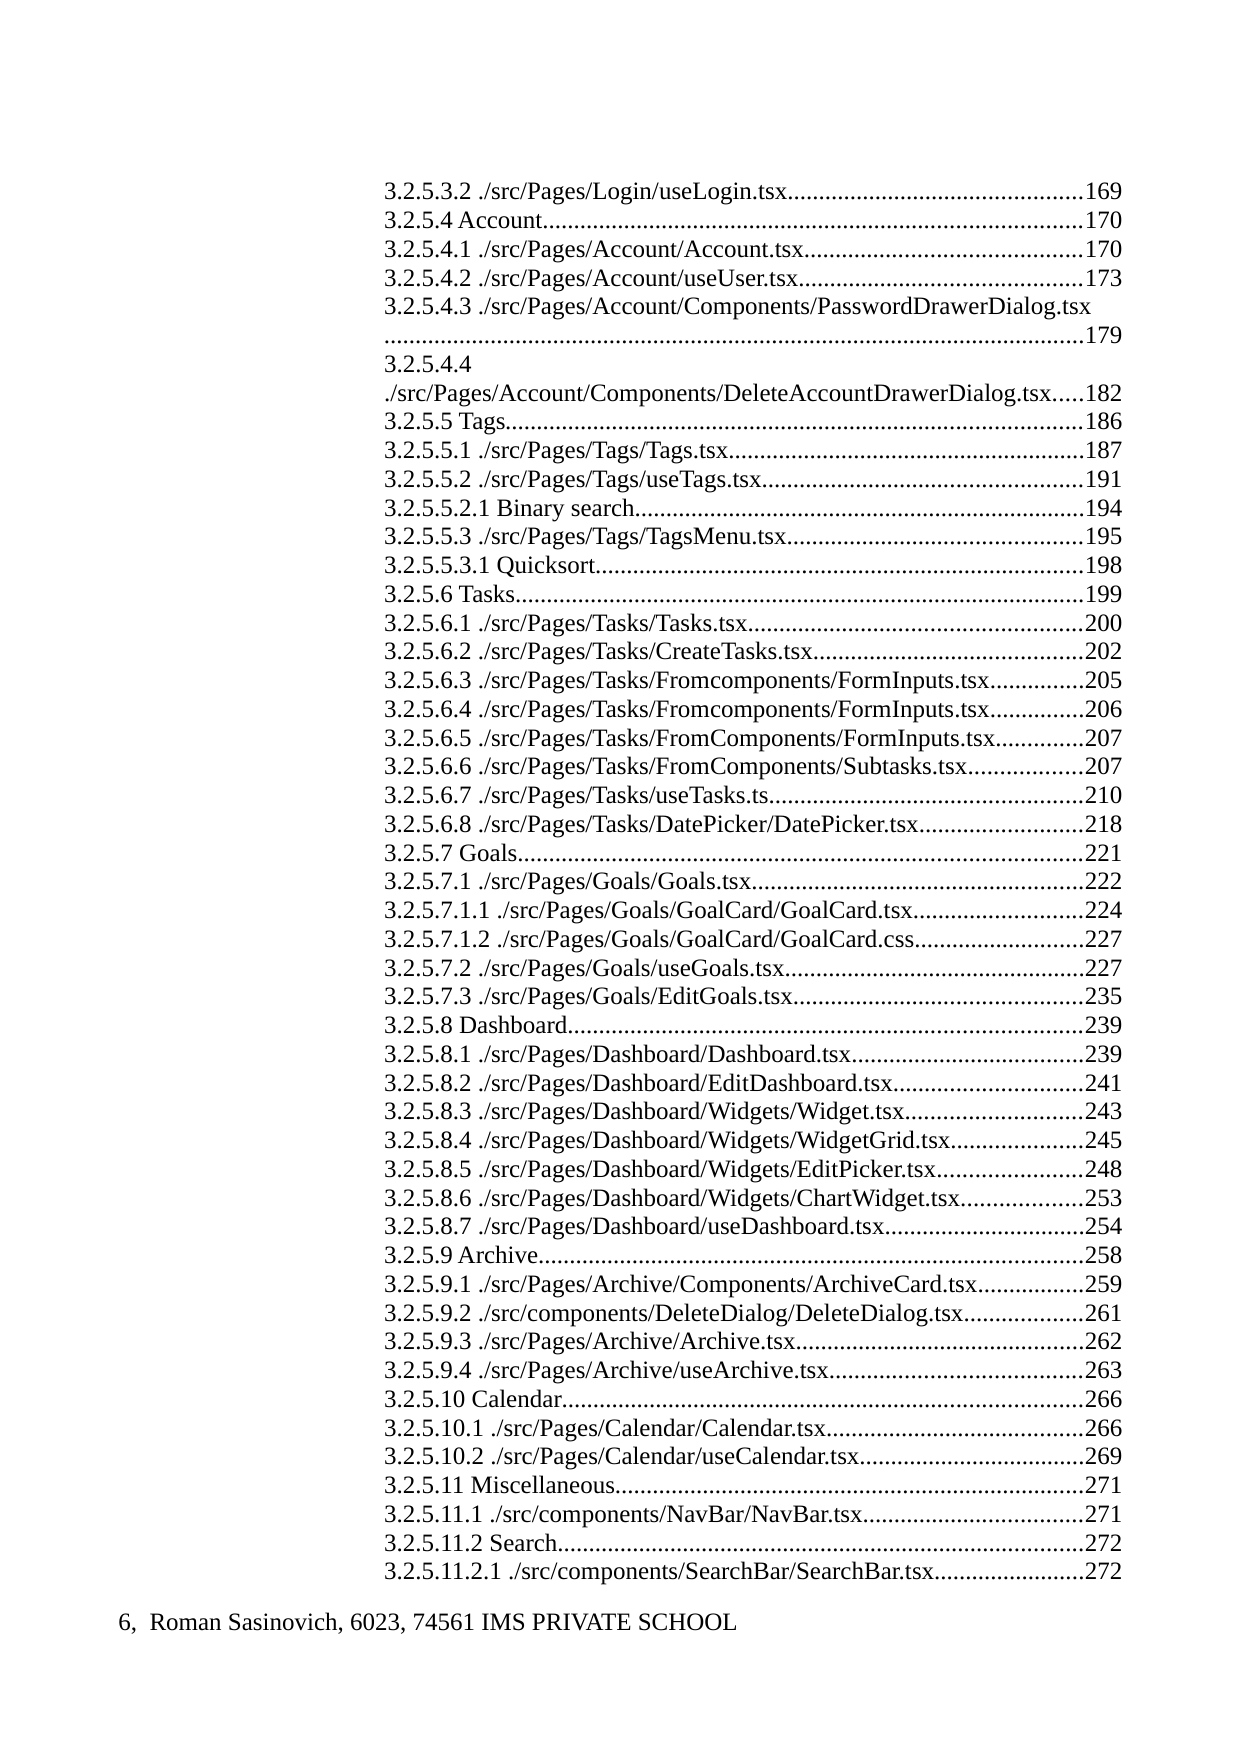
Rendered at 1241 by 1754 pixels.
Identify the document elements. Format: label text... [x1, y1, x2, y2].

text 3.2.5.8.7 ./src/Pages/Dashboard/useDashboard.tsx 254 [384, 1211, 1122, 1240]
text 3.2.5.8.3 ./src/Pages/Dashboard/Widgets/Widget.tsx 243 [384, 1096, 1122, 1125]
text 3.2.5.5.2.1 Binary search 194 [384, 493, 1122, 521]
text 3.2.5.7.1.2 ./src/Pages/Goals/GoalCard/GoalCard.css 227 [384, 924, 1122, 953]
text 3.2.5.6.4 ./src/Pages/Tasks/Fromcomponents/FormInputs.tsx 206 [384, 694, 1122, 723]
text 3.2.5.5 Tags 186 [384, 406, 1122, 435]
text 3.2.5.3.2 ./src/Pages/Login/useLogin.tsx 169 [384, 176, 1122, 205]
text 3.2.5.6 Tasks 199 [384, 579, 1122, 608]
text 3.2.5.9.1 ./src/Pages/Archive/Components/ArchiveCard.tsx 259 [384, 1269, 1122, 1298]
text 3.2.5.5.3 ./src/Pages/Tags/TagsMenu.tsx 195 [384, 521, 1122, 550]
text 3.2.5.9.2 ./src/components/DeleteDialog/DeleteDialog.tsx 261 [384, 1298, 1122, 1326]
text 3.2.5.5.2 ./src/Pages/Tags/useTags.tsx 191 [384, 464, 1122, 493]
text 3.2.5.9.4 ./src/Pages/Archive/useArchive.tsx 263 [384, 1355, 1122, 1384]
text 3.2.5.6.5 ./src/Pages/Tasks/FromComponents/FormInputs.tsx 207 [384, 723, 1122, 751]
text 3.2.5.11.1 ./src/components/NavBar/NavBar.tsx 271 [384, 1499, 1122, 1528]
text 3.2.5.7.1.1 ./src/Pages/Goals/GoalCard/GoalCard.tsx 224 [384, 895, 1122, 924]
text 3.2.5.6.2 ./src/Pages/Tasks/CreateTasks.tsx 202 [384, 636, 1122, 665]
text 3.2.5.7.2 ./src/Pages/Goals/useGoals.tsx 227 [384, 953, 1122, 981]
text 3.2.5.5.1 ./src/Pages/Tags/Tags.tsx 187 [384, 435, 1122, 464]
text 3.2.5.7.1 ./src/Pages/Goals/Goals.tsx 222 [384, 866, 1122, 895]
text 3.2.5.4 Account 170 [384, 205, 1122, 234]
text 3.2.5.9.3 ./src/Pages/Archive/Archive.tsx 262 [384, 1326, 1122, 1355]
text 3.2.5.10 Calendar 266 [384, 1384, 1122, 1413]
text 3.2.5.8.4 ./src/Pages/Dashboard/Widgets/WidgetGrid.tsx 245 [384, 1125, 1122, 1154]
text 3.2.5.4.2 ./src/Pages/Account/useUser.tsx 173 [384, 263, 1122, 291]
text 3.2.5.6.1 ./src/Pages/Tasks/Tasks.tsx 200 [384, 608, 1122, 636]
text 3.2.5.7.3 ./src/Pages/Goals/EditGoals.tsx 235 [384, 981, 1122, 1010]
text 3.2.5.4.3 ./src/Pages/Account/Components/PasswordDrawerDialog.tsx 179 [384, 291, 1122, 349]
text 3.2.5.11.2 Search 272 [384, 1528, 1122, 1556]
text 3.2.5.8 Dashboard 239 [384, 1010, 1122, 1039]
text 3.2.5.4.4 ./src/Pages/Account/Components/DeleteAccountDrawerDialog.tsx 182 [384, 349, 1122, 406]
text 3.2.5.10.1 ./src/Pages/Calendar/Calendar.tsx 266 [384, 1413, 1122, 1441]
text 3.2.5.10.2 ./src/Pages/Calendar/useCalendar.tsx 269 [384, 1441, 1122, 1470]
text 3.2.5.5.3.1 Quicksort 198 [384, 550, 1122, 579]
text 3.2.5.4.1 ./src/Pages/Account/Account.tsx 170 [384, 234, 1122, 263]
text 3.2.5.8.5 ./src/Pages/Dashboard/Widgets/EditPicker.tsx 248 [384, 1154, 1122, 1183]
text 3.2.5.8.6 ./src/Pages/Dashboard/Widgets/ChartWidget.tsx 253 [384, 1183, 1122, 1211]
text 3.2.5.6.7 ./src/Pages/Tasks/useTasks.ts 210 [384, 780, 1122, 809]
text 3.2.5.9 Archive 258 [384, 1240, 1122, 1269]
text 3.2.5.11.2.1 ./src/components/SearchBar/SearchBar.tsx 272 [384, 1556, 1122, 1585]
text 3.2.5.6.8 ./src/Pages/Tasks/DatePicker/DatePicker.tsx 218 [384, 809, 1122, 838]
text 3.2.5.11 Miscellaneous 271 [384, 1470, 1122, 1499]
text 3.2.5.6.6 ./src/Pages/Tasks/FromComponents/Subtasks.tsx 207 [384, 751, 1122, 780]
text 3.2.5.8.2 ./src/Pages/Dashboard/EditDashboard.tsx 241 [384, 1068, 1122, 1096]
text 3.2.5.8.1 ./src/Pages/Dashboard/Dashboard.tsx 239 [384, 1039, 1122, 1068]
text 3.2.5.7 Goals 221 [384, 838, 1122, 866]
text 3.2.5.6.3 ./src/Pages/Tasks/Fromcomponents/FormInputs.tsx 205 [384, 665, 1122, 694]
